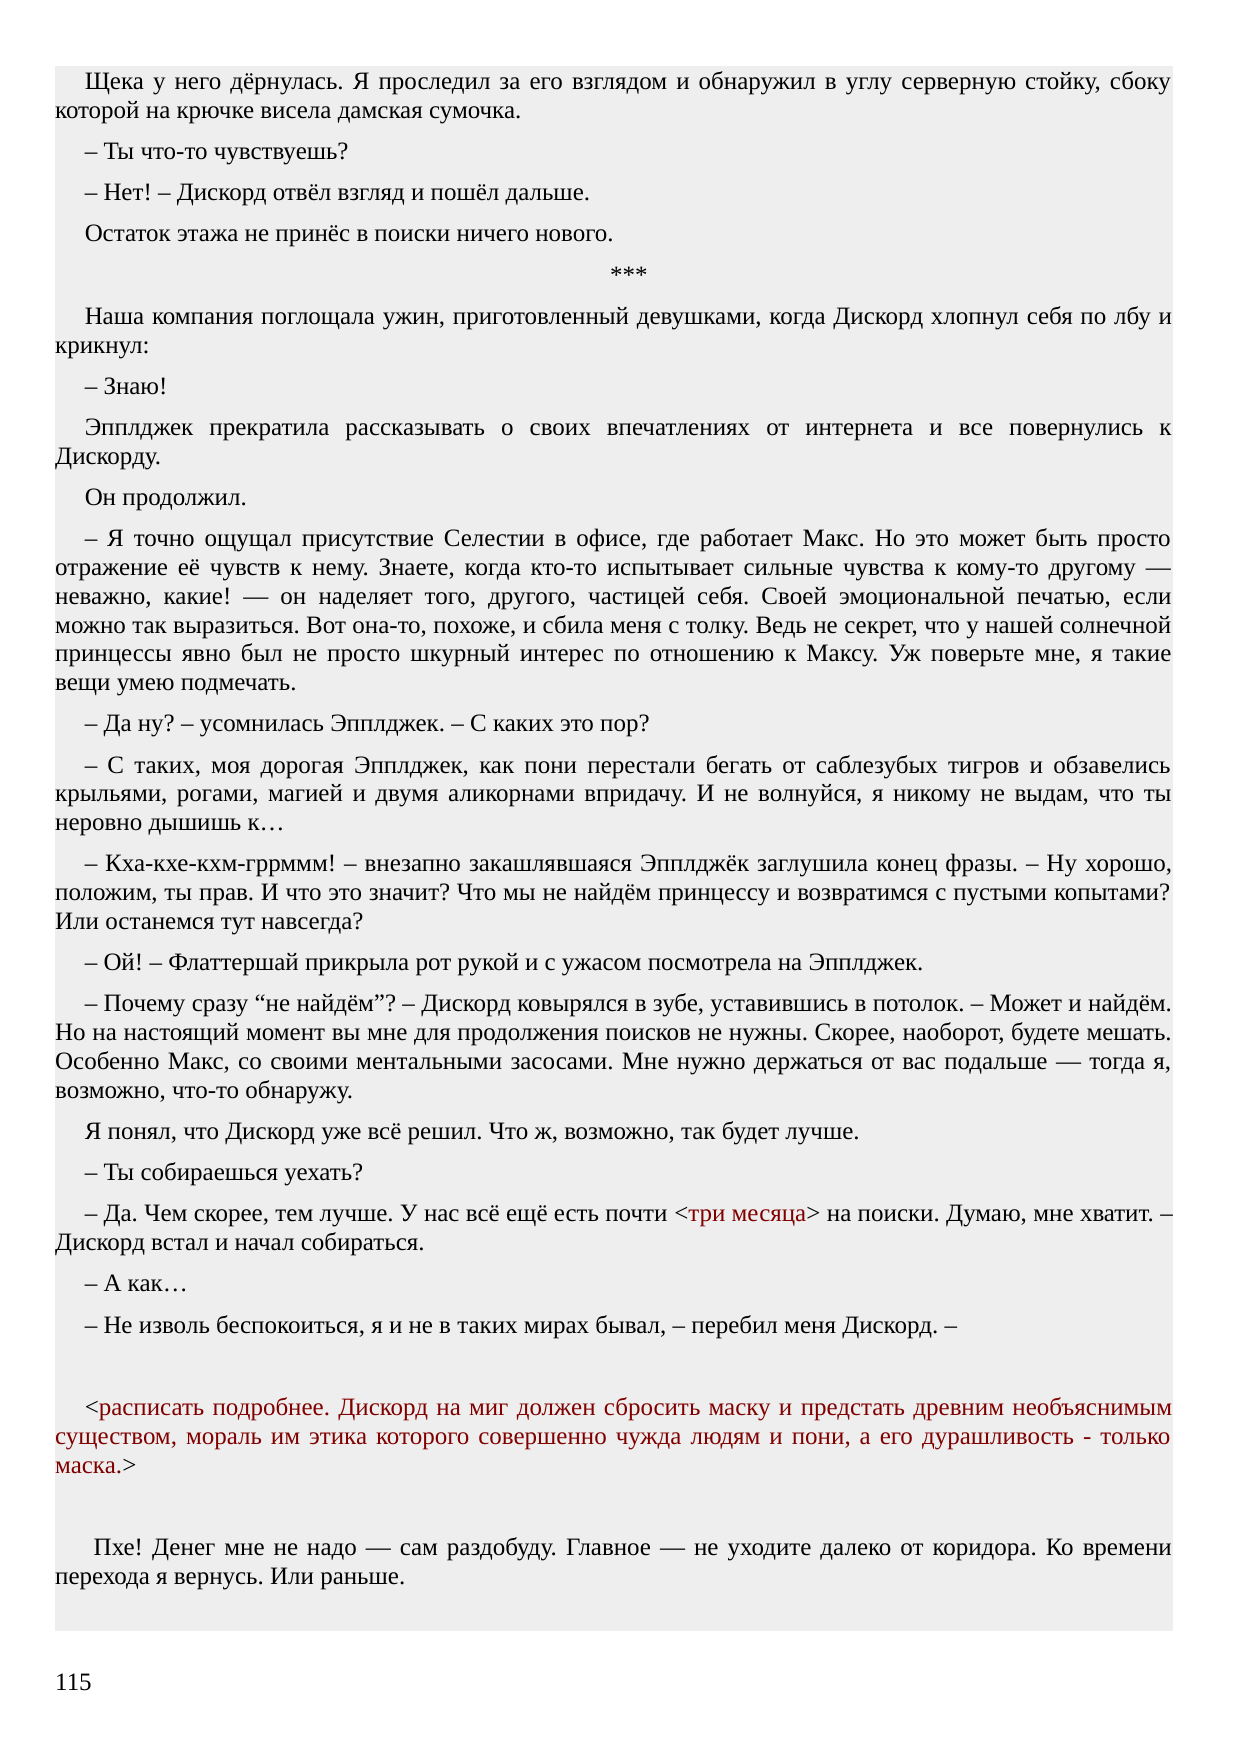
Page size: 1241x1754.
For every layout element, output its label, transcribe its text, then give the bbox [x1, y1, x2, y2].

text – Да ну? – усомнилась Эпплджек. – С каких это пор? [55, 708, 1173, 737]
text Наша компания поглощала ужин, приготовленный девушками, когда Дискорд хлопнул себя по лбу и крикнул: [55, 301, 1173, 358]
text Щека у него дёрнулась. Я проследил за его взглядом и обнаружил в углу серверную стойку, сбоку которой на крючке висела дамская сумочка. [55, 66, 1173, 123]
text – Ты что-то чувствуешь? [55, 136, 1173, 165]
text – Почему сразу “не найдём”? – Дискорд ковырялся в зубе, уставившись в потолок. – Может и найдём. Но на настоящий момент вы мне для продолжения поисков не нужны. Скорее, наоборот, будете мешать. Особенно Макс, со своими ментальными засосами. Мне нужно держаться от вас подальше — тогда я, возможно, что-то обнаружу. [55, 988, 1173, 1103]
text Остаток этажа не принёс в поиски ничего нового. [55, 218, 1173, 247]
text – Кха-кхе-кхм-гррммм! – внезапно закашлявшаяся Эпплджёк заглушила конец фразы. – Ну хорошо, положим, ты прав. И что это значит? Что мы не найдём принцессу и возвратимся с пустыми копытами? Или останемся тут навсегда? [55, 848, 1173, 935]
text Эпплджек прекратила рассказывать о своих впечатлениях от интернета и все повернулись к Дискорду. [55, 412, 1173, 470]
text *** [55, 260, 1173, 288]
text – Я точно ощущал присутствие Селестии в офисе, где работает Макс. Но это может быть просто отражение её чувств к нему. Знаете, когда кто-то испытывает сильные чувства к кому-то другому — неважно, какие! — он наделяет того, другого, частицей себя. Своей эмоциональной печатью, если можно так выразиться. Вот она-то, похоже, и сбила меня с толку. Ведь не секрет, что у нашей солнечной принцессы явно был не просто шкурный интерес по отношению к Максу. Уж поверьте мне, я такие вещи умею подмечать. [55, 523, 1173, 696]
text – А как… [55, 1268, 1173, 1297]
text – Нет! – Дискорд отвёл взгляд и пошёл дальше. [55, 177, 1173, 206]
text – Да. Чем скорее, тем лучше. У нас всё ещё есть почти <три месяца> на поиски. Думаю, мне хватит. – Дискорд встал и начал собираться. [55, 1198, 1173, 1256]
text – Ты собираешься уехать? [55, 1157, 1173, 1186]
text Пхе! Денег мне не надо — сам раздобуду. Главное — не уходите далеко от коридора. Ко времени перехода я вернусь. Или раньше. [55, 1532, 1173, 1590]
text – С таких, моя дорогая Эпплджек, как пони перестали бегать от саблезубых тигров и обзавелись крыльями, рогами, магией и двумя аликорнами впридачу. И не волнуйся, я никому не выдам, что ты неровно дышишь к… [55, 750, 1173, 836]
text Я понял, что Дискорд уже всё решил. Что ж, возможно, так будет лучше. [55, 1116, 1173, 1145]
text <расписать подробнее. Дискорд на миг должен сбросить маску и предстать древним необъяснимым существом, мораль им этика которого совершенно чужда людям и пони, а его дурашливость - только маска.> [55, 1392, 1173, 1478]
text Он продолжил. [55, 482, 1173, 511]
text – Не изволь беспокоиться, я и не в таких мирах бывал, – перебил меня Дискорд. – [55, 1310, 1173, 1338]
text – Знаю! [55, 371, 1173, 400]
text – Ой! – Флаттершай прикрыла рот рукой и с ужасом посмотрела на Эпплджек. [55, 947, 1173, 976]
